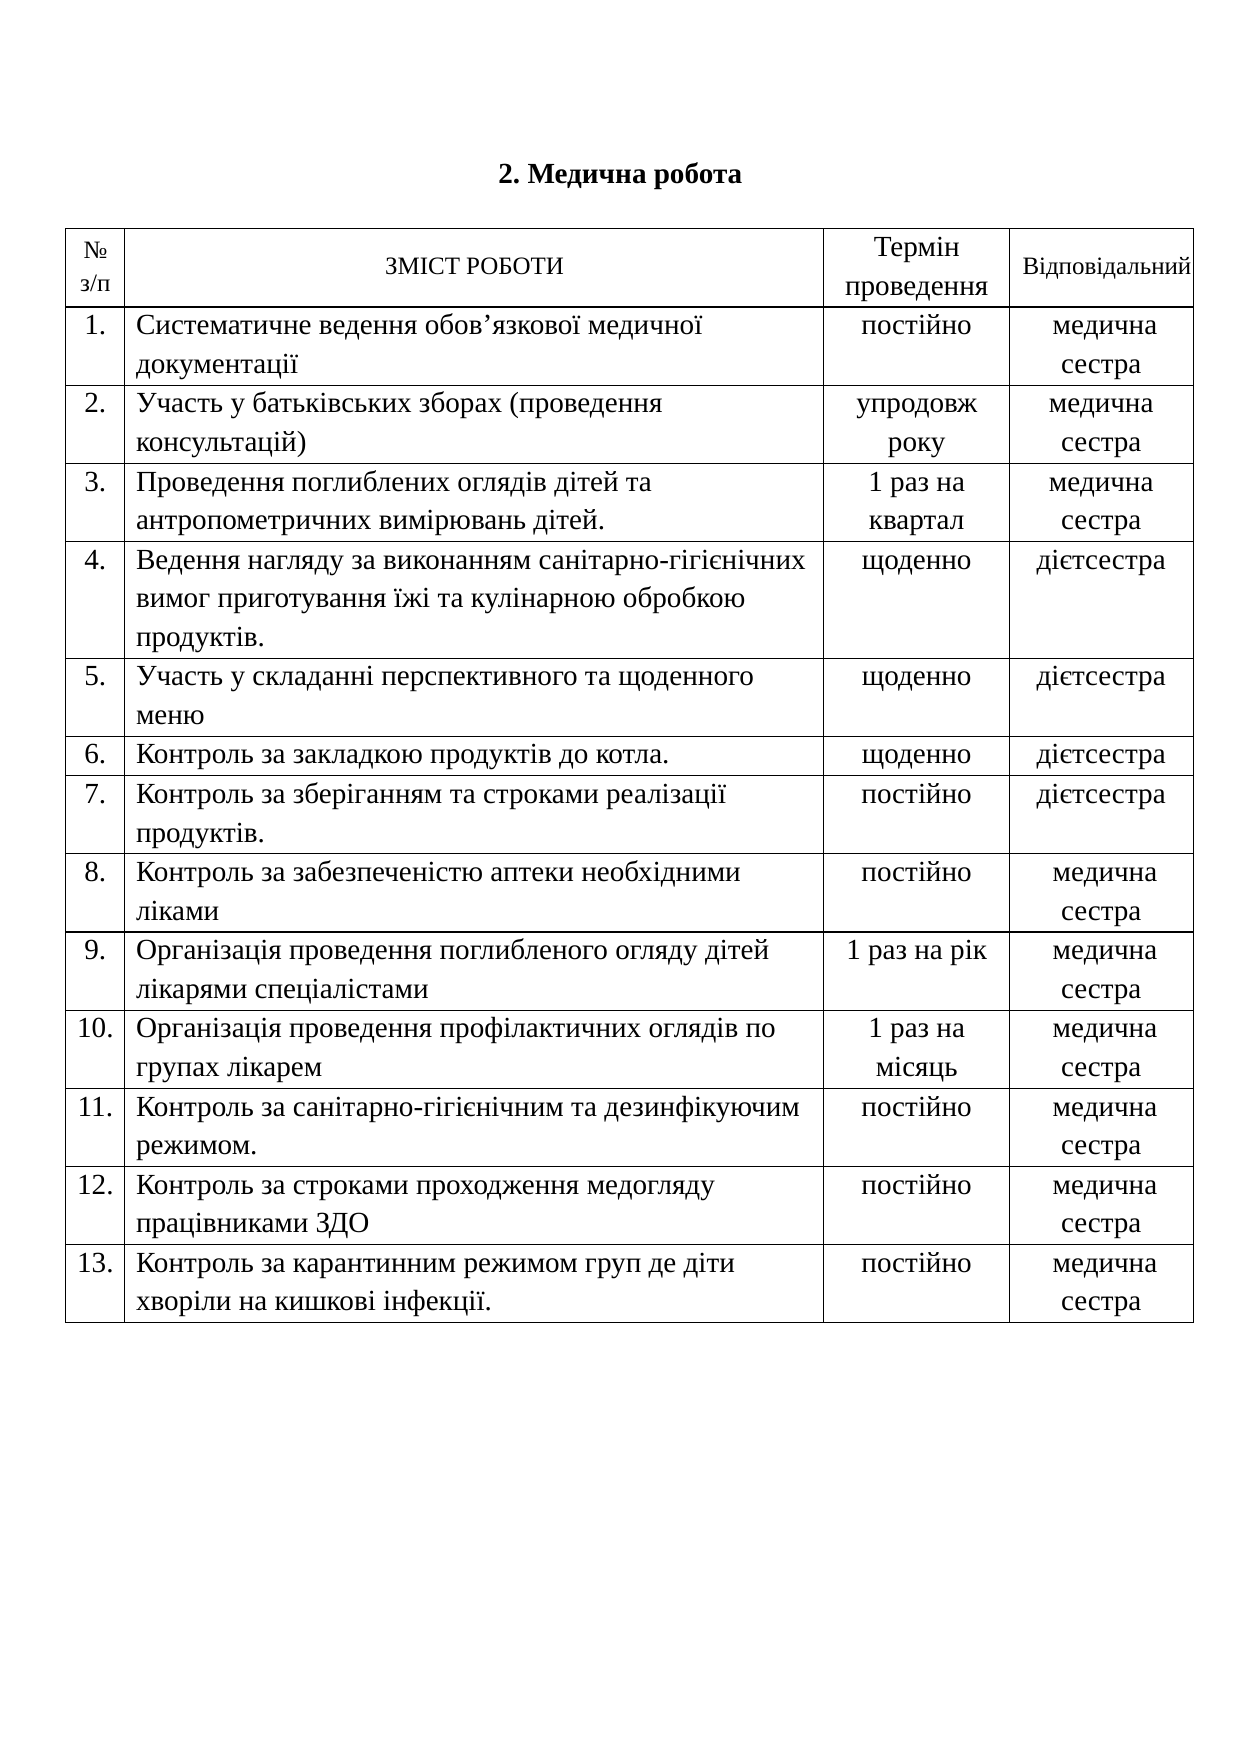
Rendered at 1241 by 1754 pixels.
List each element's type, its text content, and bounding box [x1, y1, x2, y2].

table_header Відповідальний [1010, 229, 1193, 306]
table_cell Участь у складанні перспективного та щоденного меню [125, 659, 823, 736]
table_cell 1 раз на квартал [824, 464, 1009, 541]
table_cell 12. [66, 1167, 124, 1244]
table_cell 11. [66, 1089, 124, 1166]
table_header Термін проведення [824, 229, 1009, 306]
table_cell Участь у батьківських зборах (проведення консультацій) [125, 386, 823, 463]
table_cell Організація проведення профілактичних оглядів по групах лікарем [125, 1011, 823, 1088]
table_cell дієтсестра [1010, 776, 1193, 853]
table_cell 2. [66, 386, 124, 463]
table_cell дієтсестра [1010, 659, 1193, 736]
table_header № з/п [66, 229, 124, 306]
table_cell дієтсестра [1010, 737, 1193, 775]
table_cell 6. [66, 737, 124, 775]
table_cell 3. [66, 464, 124, 541]
table_cell 1 раз на місяць [824, 1011, 1009, 1088]
table_cell Контроль за санітарно-гігієнічним та дезинфікуючим режимом. [125, 1089, 823, 1166]
table_cell щоденно [824, 542, 1009, 657]
table_cell Ведення нагляду за виконанням санітарно-гігієнічних вимог приготування їжі та кулінарною обробкою продуктів. [125, 542, 823, 657]
table_cell 5. [66, 659, 124, 736]
table_header ЗМІСТ РОБОТИ [125, 229, 823, 306]
table_cell дієтсестра [1010, 542, 1193, 657]
table_cell 13. [66, 1245, 124, 1322]
table_cell упродовж року [824, 386, 1009, 463]
table_cell постійно [824, 308, 1009, 384]
table_cell постійно [824, 1167, 1009, 1244]
table_cell 1 раз на рік [824, 933, 1009, 1009]
table_cell щоденно [824, 737, 1009, 775]
table_cell медична сестра [1010, 933, 1193, 1009]
table_cell Проведення поглиблених оглядів дітей та антропометричних вимірювань дітей. [125, 464, 823, 541]
table_cell Контроль за зберіганням та строками реалізації продуктів. [125, 776, 823, 853]
table_cell Контроль за закладкою продуктів до котла. [125, 737, 823, 775]
table_cell медична сестра [1010, 464, 1193, 541]
table_cell Організація проведення поглибленого огляду дітей лікарями спеціалістами [125, 933, 823, 1009]
table_cell 7. [66, 776, 124, 853]
table_cell Контроль за карантинним режимом груп де діти хворіли на кишкові інфекції. [125, 1245, 823, 1322]
table_cell щоденно [824, 659, 1009, 736]
text 2. Медична робота [118, 157, 1122, 190]
table_cell медична сестра [1010, 1167, 1193, 1244]
table_cell постійно [824, 776, 1009, 853]
table_cell Систематичне ведення обов’язкової медичної документації [125, 308, 823, 384]
table_cell постійно [824, 1245, 1009, 1322]
table_cell 4. [66, 542, 124, 657]
table_cell медична сестра [1010, 386, 1193, 463]
table_cell постійно [824, 1089, 1009, 1166]
table_cell Контроль за забезпеченістю аптеки необхідними ліками [125, 854, 823, 931]
table_cell 8. [66, 854, 124, 931]
table_cell медична сестра [1010, 1245, 1193, 1322]
table_cell 9. [66, 933, 124, 1009]
table_cell медична сестра [1010, 854, 1193, 931]
table_cell Контроль за строками проходження медогляду працівниками ЗДО [125, 1167, 823, 1244]
table_cell медична сестра [1010, 1089, 1193, 1166]
table_cell постійно [824, 854, 1009, 931]
table_cell медична сестра [1010, 1011, 1193, 1088]
table_cell 10. [66, 1011, 124, 1088]
table_cell медична сестра [1010, 308, 1193, 384]
table_cell 1. [66, 308, 124, 384]
